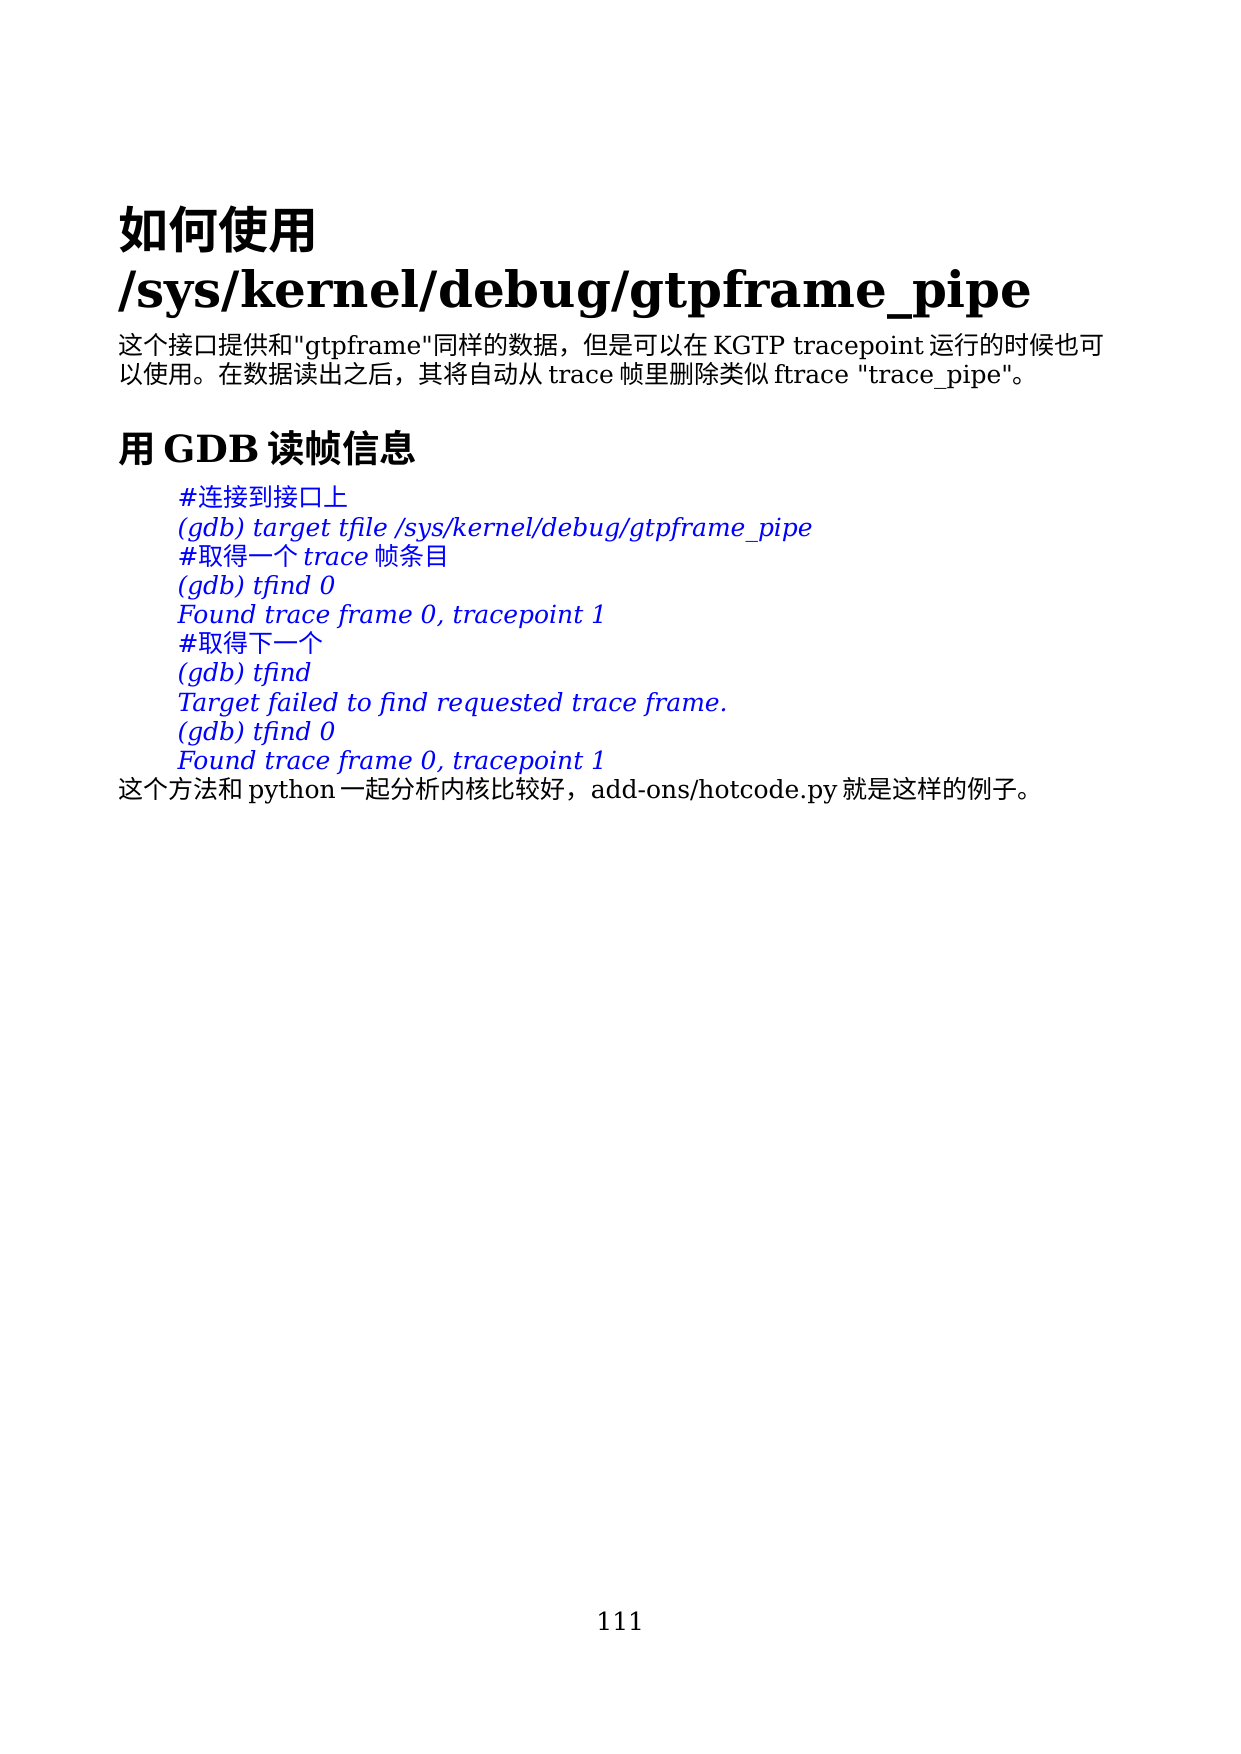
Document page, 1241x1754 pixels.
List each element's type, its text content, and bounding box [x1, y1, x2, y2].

text (gdb) tfind [177, 659, 1063, 688]
text #取得一个trace帧条目 [177, 542, 1063, 571]
text (gdb) tfind 0 [177, 717, 1063, 746]
text #连接到接口上 [177, 484, 1063, 513]
text (gdb) target tfile /sys/kernel/debug/gtpframe_pipe [177, 513, 1063, 542]
text Found trace frame 0, tracepoint 1 [177, 746, 1063, 775]
text Target failed to find requested trace frame. [177, 688, 1063, 717]
text (gdb) tfind 0 [177, 571, 1063, 600]
subtitle 如何使用 /sys/kernel/debug/gtpframe_pipe [118, 202, 1122, 319]
text #取得下一个 [177, 629, 1063, 659]
text 这个方法和python一起分析内核比较好，add-ons/hotcode.py就是这样的例子。 [118, 775, 1122, 804]
text 这个接口提供和"gtpframe"同样的数据，但是可以在KGTP tracepoint运行的时候也可以使用。在数据读出之后，其将自动从trace帧里删除类似ftrace "trace_pipe"。 [118, 331, 1122, 389]
text Found trace frame 0, tracepoint 1 [177, 600, 1063, 629]
subtitle 用GDB读帧信息 [118, 427, 1122, 471]
